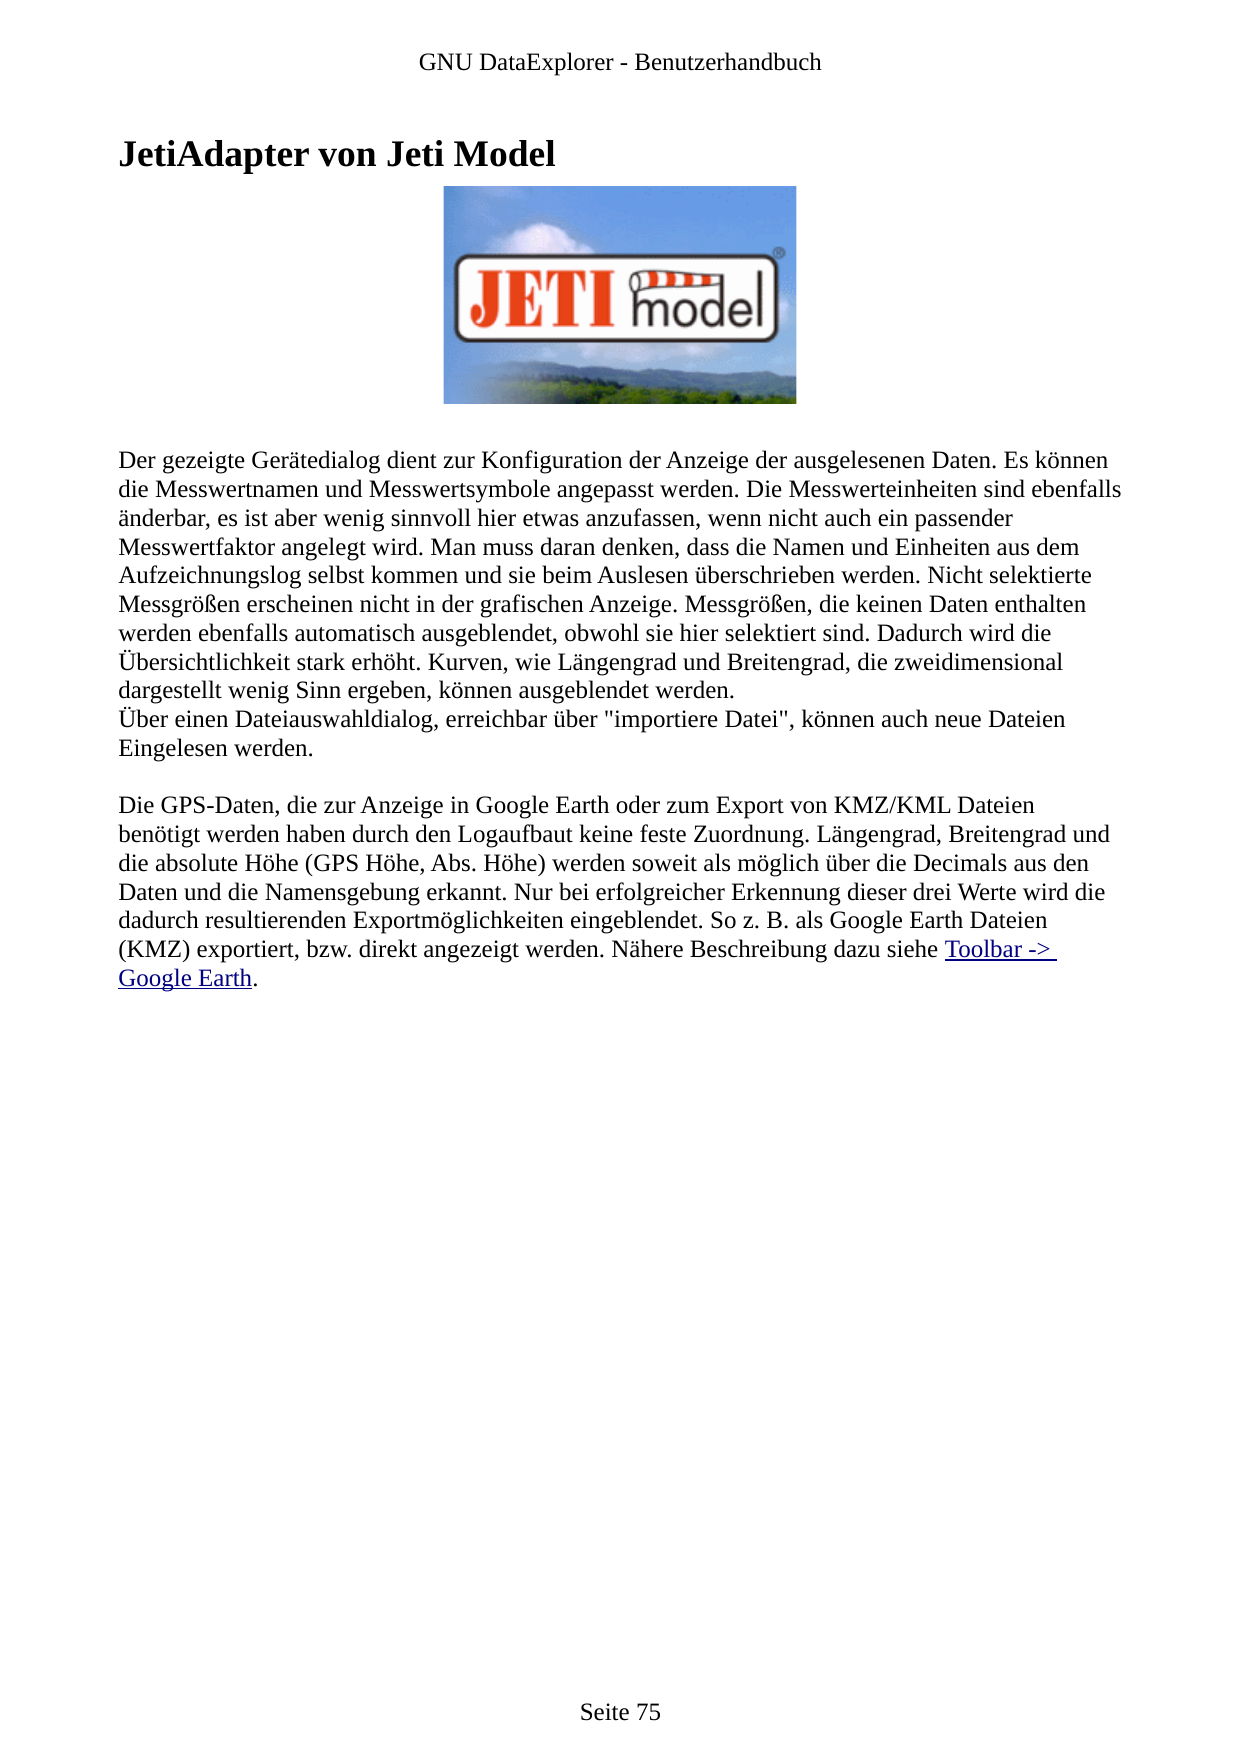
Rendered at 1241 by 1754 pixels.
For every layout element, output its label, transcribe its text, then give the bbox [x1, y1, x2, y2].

subtitle JetiAdapter von Jeti Model [118, 131, 1122, 174]
text Der gezeigte Gerätedialog dient zur Konfiguration der Anzeige der ausgelesenen Daten. Es können die Messwertnamen und Messwertsymbole angepasst werden. Die Messwerteinheiten sind ebenfalls änderbar, es ist aber wenig sinnvoll hier etwas anzufassen, wenn nicht auch ein passender Messwertfaktor angelegt wird. Man muss daran denken, dass die Namen und Einheiten aus dem Aufzeichnungslog selbst kommen und sie beim Auslesen überschrieben werden. Nicht selektierte Messgrößen erscheinen nicht in der grafischen Anzeige. Messgrößen, die keinen Daten enthalten werden ebenfalls automatisch ausgeblendet, obwohl sie hier selektiert sind. Dadurch wird die Übersichtlichkeit stark erhöht. Kurven, wie Längengrad und Breitengrad, die zweidimensional dargestellt wenig Sinn ergeben, können ausgeblendet werden. Über einen Dateiauswahldialog, erreichbar über "importiere Datei", können auch neue Dateien Eingelesen werden. Die GPS-Daten, die zur Anzeige in Google Earth oder zum Export von KMZ/KML Dateien benötigt werden haben durch den Logaufbaut keine feste Zuordnung. Längengrad, Breitengrad und die absolute Höhe (GPS Höhe, Abs. Höhe) werden soweit als möglich über die Decimals aus den Daten und die Namensgebung erkannt. Nur bei erfolgreicher Erkennung dieser drei Werte wird die dadurch resultierenden Exportmöglichkeiten eingeblendet. So z. B. als Google Earth Dateien (KMZ) exportiert, bzw. direkt angezeigt werden. Nähere Beschreibung dazu siehe Toolbar -> Google Earth. [118, 445, 1122, 992]
picture [443, 186, 797, 404]
